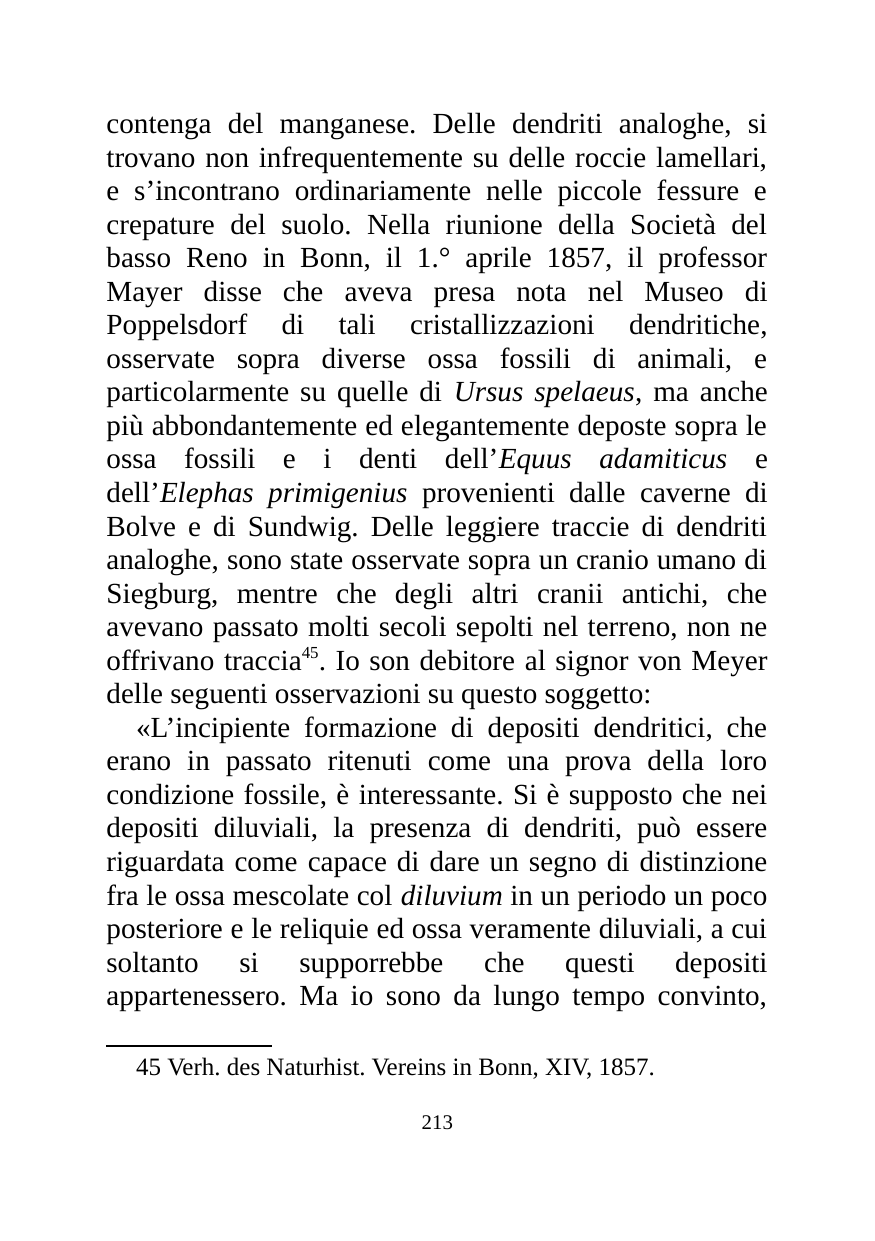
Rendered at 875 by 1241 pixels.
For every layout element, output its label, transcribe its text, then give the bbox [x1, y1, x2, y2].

text Verh. des Naturhist. Vereins in Bonn, XIV, 1857. [106, 1052, 768, 1080]
text «L’incipiente formazione di depositi dendritici, che erano in passato ritenuti come una prova della loro condizione fossile, è interessante. Si è supposto che nei depositi diluviali, la presenza di dendriti, può essere riguardata come capace di dare un segno di distinzione fra le ossa mescolate col diluvium in un periodo un poco posteriore e le reliquie ed ossa veramente diluviali, a cui soltanto si supporrebbe che questi depositi appartenessero. Ma io sono da lungo tempo convinto, [106, 710, 768, 1012]
text contenga del manganese. Delle dendriti analoghe, si trovano non infrequentemente su delle roccie lamellari, e s’incontrano ordinariamente nelle piccole fessure e crepature del suolo. Nella riunione della Società del basso Reno in Bonn, il 1.° aprile 1857, il professor Mayer disse che aveva presa nota nel Museo di Poppelsdorf di tali cristallizzazioni dendritiche, osservate sopra diverse ossa fossili di animali, e particolarmente su quelle di Ursus spelaeus, ma anche più abbondantemente ed elegantemente deposte sopra le ossa fossili e i denti dell’Equus adamiticus e dell’Elephas primigenius provenienti dalle caverne di Bolve e di Sundwig. Delle leggiere traccie di dendriti analoghe, sono state osservate sopra un cranio umano di Siegburg, mentre che degli altri cranii antichi, che avevano passato molti secoli sepolti nel terreno, non ne offrivano traccia. Io son debitore al signor von Meyer delle seguenti osservazioni su questo soggetto: [106, 106, 768, 710]
